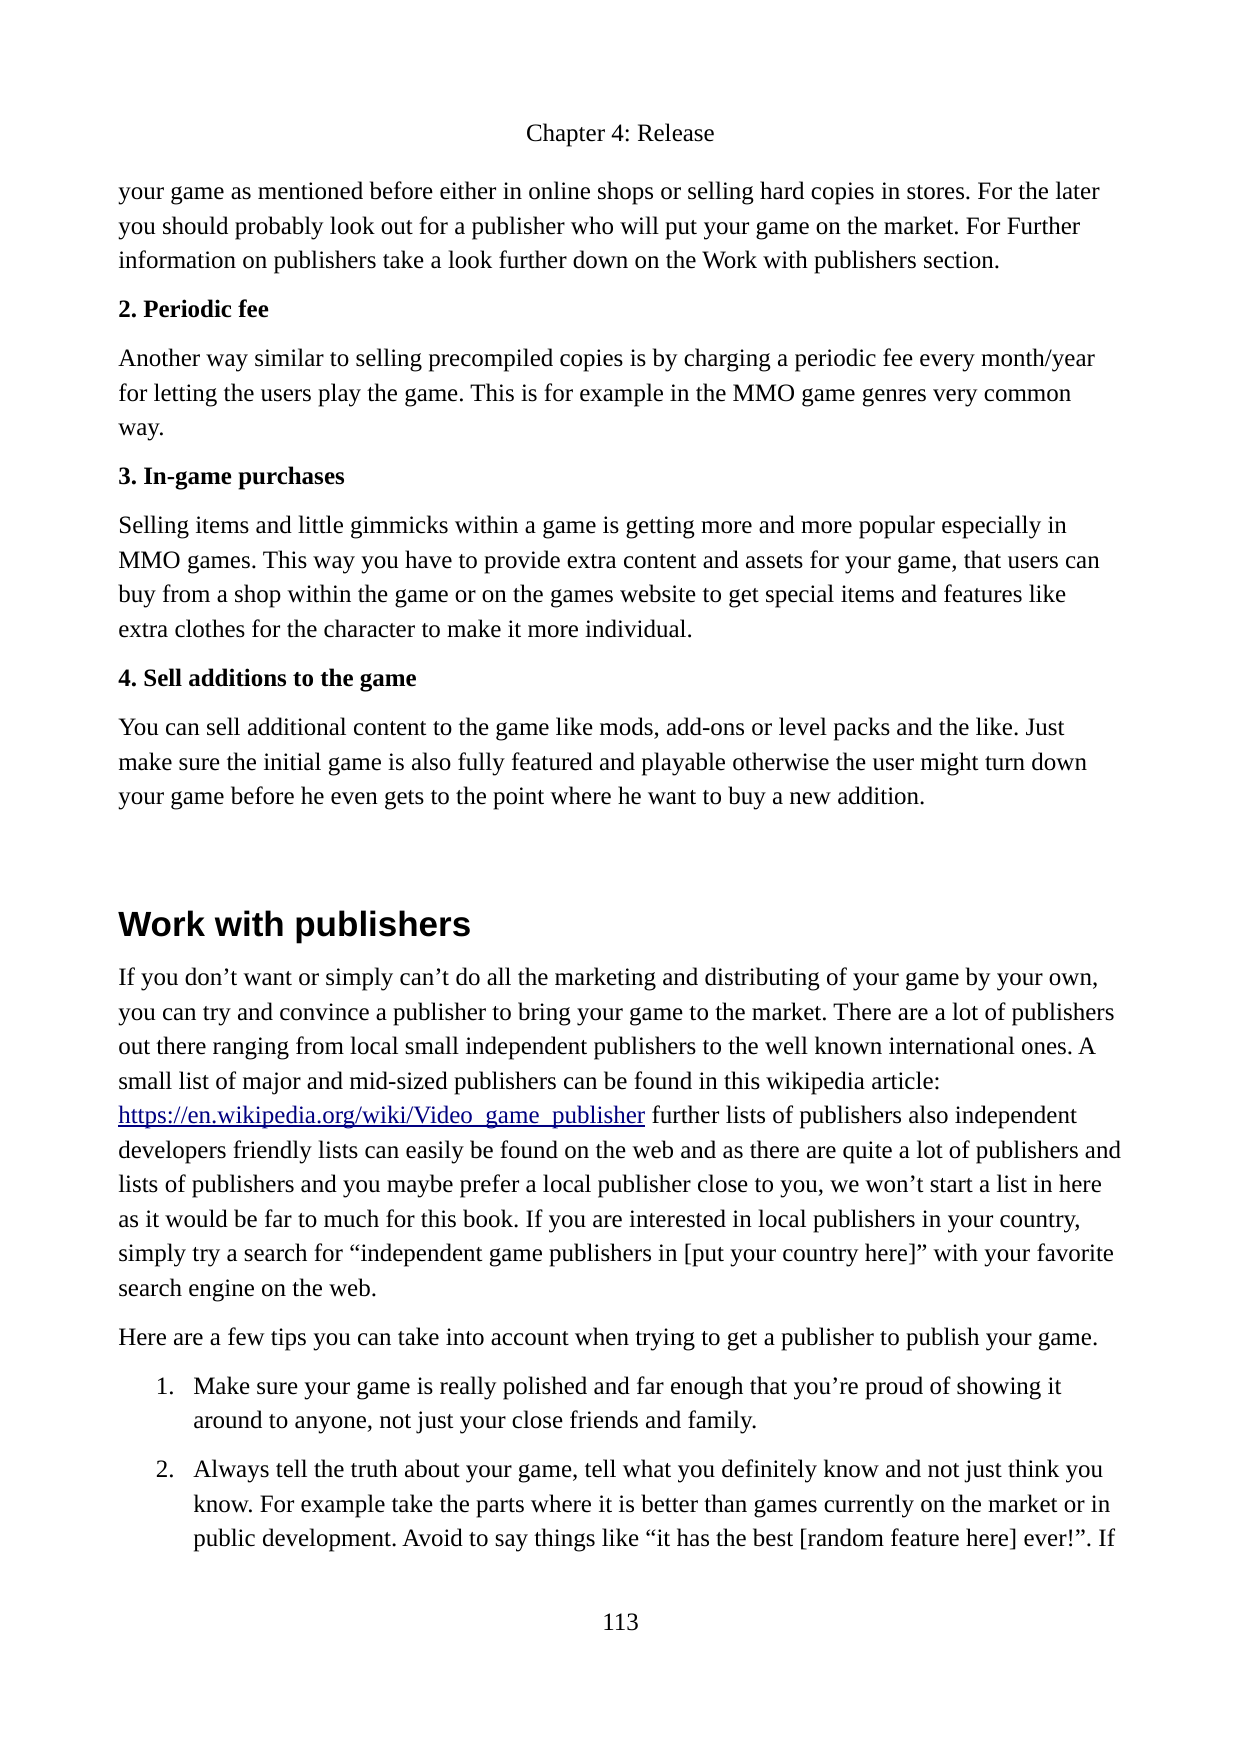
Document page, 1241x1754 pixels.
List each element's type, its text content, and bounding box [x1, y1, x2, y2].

text If you don’t want or simply can’t do all the marketing and distributing of your game by your own, you can try and convince a publisher to bring your game to the market. There are a lot of publishers out there ranging from local small independent publishers to the well known international ones. A small list of major and mid-sized publishers can be found in this wikipedia article: https://en.wikipedia.org/wiki/Video_game_publisher further lists of publishers also independent developers friendly lists can easily be found on the web and as there are quite a lot of publishers and lists of publishers and you maybe prefer a local publisher close to you, we won’t start a list in here as it would be far to much for this book. If you are interested in local publishers in your country, simply try a search for “independent game publishers in [put your country here]” with your favorite search engine on the web. [118, 962, 1122, 1302]
text 2. Periodic fee [118, 294, 1122, 323]
text 3. In-game purchases [118, 461, 1122, 490]
list Make sure your game is really polished and far enough that you’re proud of showing it around to anyone, not just your close friends and family. [156, 1371, 1122, 1434]
text 4. Sell additions to the game [118, 663, 1122, 692]
subtitle Work with publishers [118, 904, 1122, 944]
text Selling items and little gimmicks within a game is getting more and more popular especially in MMO games. This way you have to provide extra content and assets for your game, that users can buy from a shop within the game or on the games website to get special items and features like extra clothes for the character to make it more individual. [118, 511, 1122, 643]
text Here are a few tips you can take into account when trying to get a publisher to publish your game. [118, 1322, 1122, 1351]
list Always tell the truth about your game, tell what you definitely know and not just think you know. For example take the parts where it is better than games currently on the market or in public development. Avoid to say things like “it has the best [random feature here] ever!”. If [156, 1454, 1122, 1552]
text your game as mentioned before either in online shops or selling hard copies in stores. For the later you should probably look out for a publisher who will put your game on the market. For Further information on publishers take a look further down on the Work with publishers section. [118, 176, 1122, 274]
text You can sell additional content to the game like mods, add-ons or level packs and the like. Just make sure the initial game is also fully featured and playable otherwise the user might turn down your game before he even gets to the point where he want to buy a new addition. [118, 712, 1122, 810]
text Another way similar to selling precompiled copies is by charging a periodic fee every month/year for letting the users play the game. This is for example in the MMO game genres very common way. [118, 343, 1122, 441]
